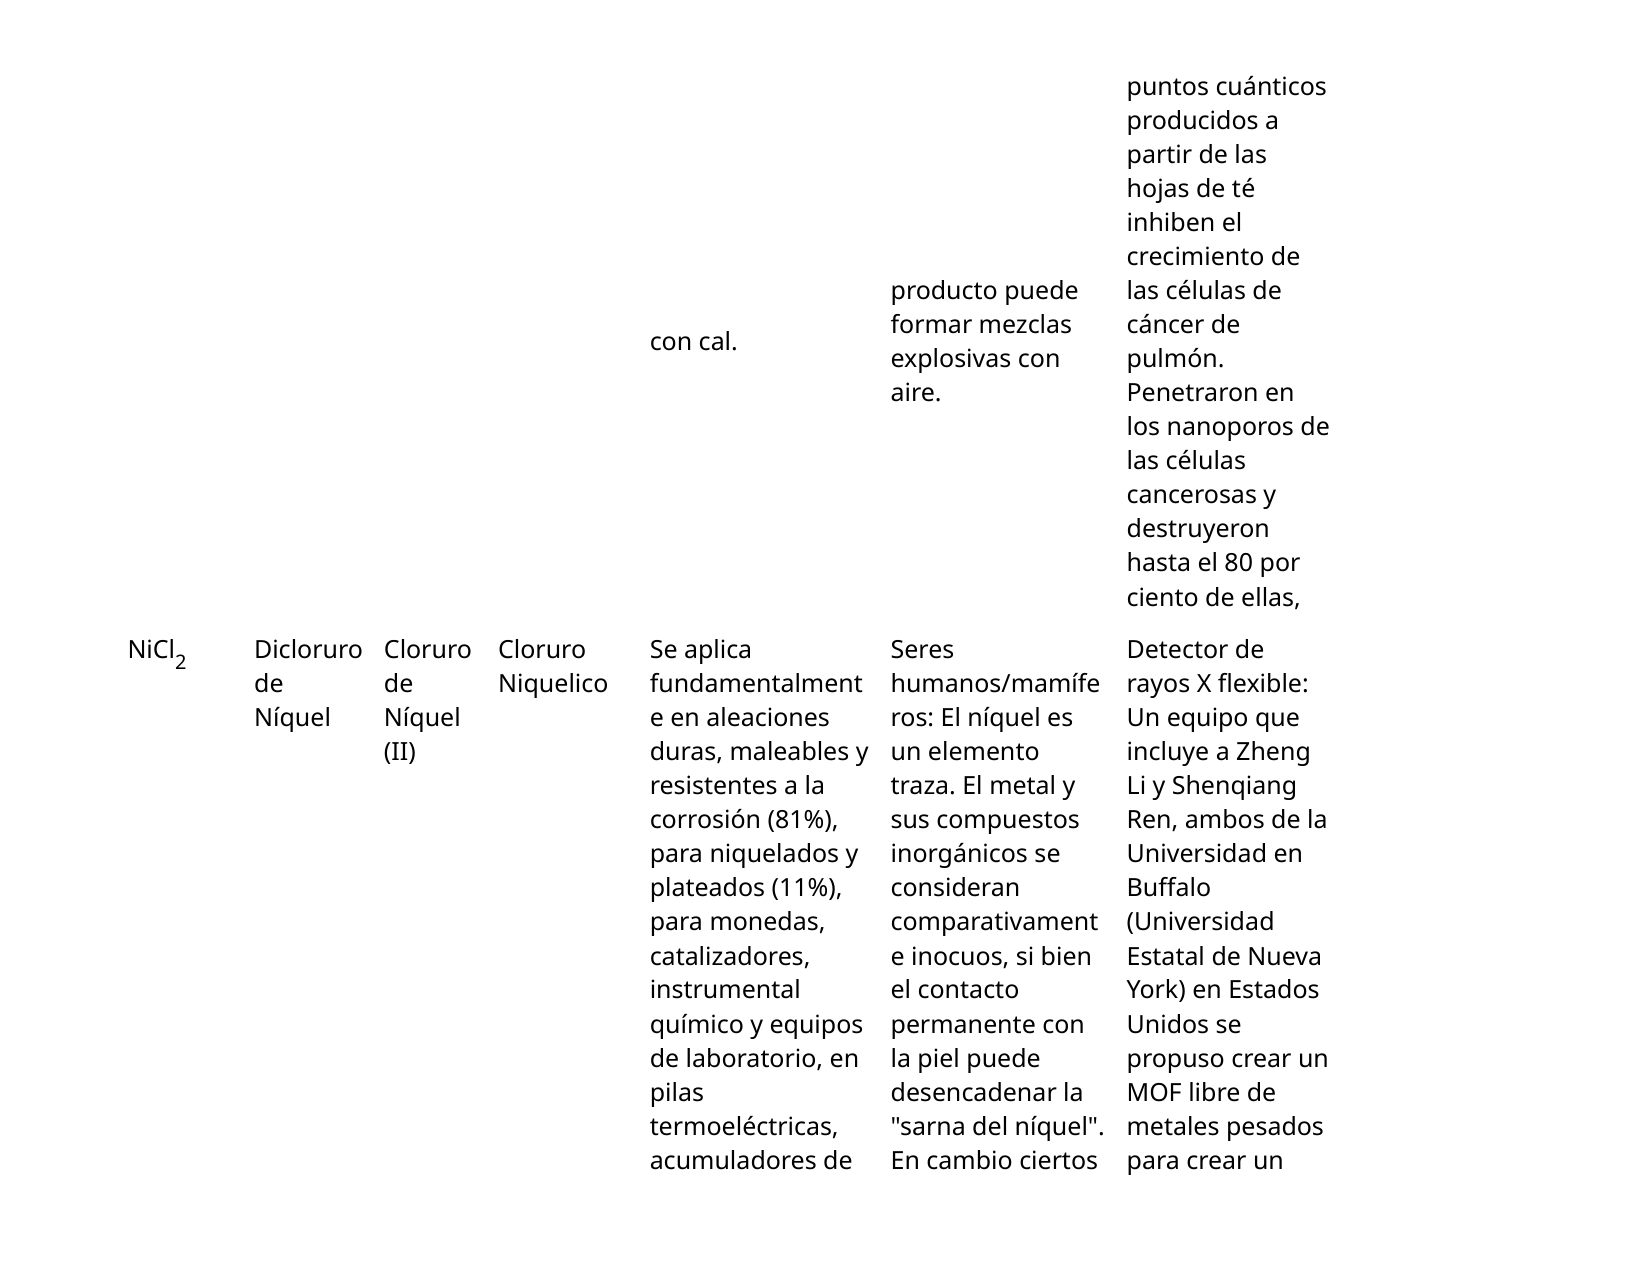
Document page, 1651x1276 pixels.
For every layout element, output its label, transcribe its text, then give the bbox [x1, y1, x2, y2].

table_cell [489, 59, 640, 622]
table_cell con cal. [640, 59, 881, 622]
table_cell NiCl2 [118, 623, 245, 1186]
table_cell Cloruro Niquelico [489, 623, 640, 1186]
table_cell producto puede formar mezclas explosivas con aire. [881, 59, 1117, 622]
table_cell [245, 59, 374, 622]
table_cell [375, 59, 489, 622]
table_cell puntos cuánticos producidos a partir de las hojas de té inhiben el crecimiento de las células de cáncer de pulmón. Penetraron en los nanoporos de las células cancerosas y destruyeron hasta el 80 por ciento de ellas, [1117, 59, 1341, 622]
table_cell Se aplica fundamentalmente en aleaciones duras, maleables y resistentes a la corrosión (81%), para niquelados y plateados (11%), para monedas, catalizadores, instrumental químico y equipos de laboratorio, en pilas termoeléctricas, acumuladores de [640, 623, 881, 1186]
table_cell Detector de rayos X flexible: Un equipo que incluye a Zheng Li y Shenqiang Ren, ambos de la Universidad en Buffalo (Universidad Estatal de Nueva York) en Estados Unidos se propuso crear un MOF libre de metales pesados para crear un [1117, 623, 1341, 1186]
table_cell Dicloruro de Níquel [245, 623, 374, 1186]
table_cell Cloruro de Níquel (II) [375, 623, 489, 1186]
table_cell Seres humanos/mamíferos: El níquel es un elemento traza. El metal y sus compuestos inorgánicos se consideran comparativamente inocuos, si bien el contacto permanente con la piel puede desencadenar la "sarna del níquel". En cambio ciertos [881, 623, 1117, 1186]
table_cell [118, 59, 245, 622]
